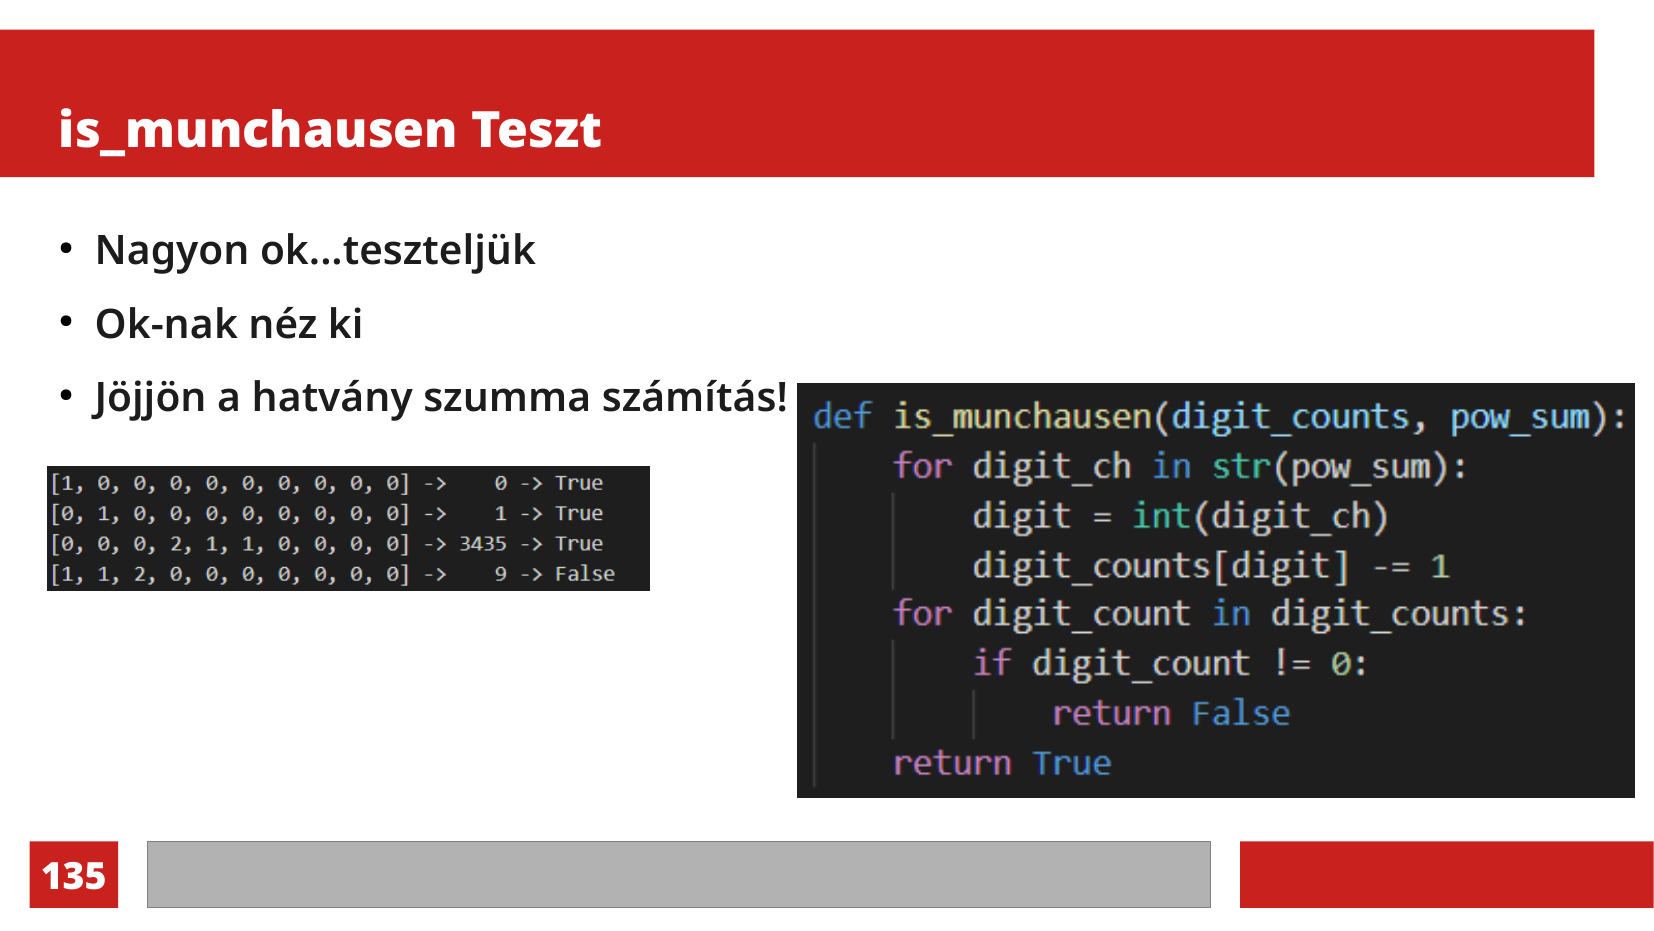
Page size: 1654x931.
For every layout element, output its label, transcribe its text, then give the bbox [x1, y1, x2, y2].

picture [797, 383, 1635, 798]
picture [47, 466, 650, 591]
title is_munchausen Teszt [59, 44, 1595, 163]
list Nagyon ok...teszteljük Ok-nak néz ki Jöjjön a hatvány szumma számítás! [59, 221, 1565, 473]
